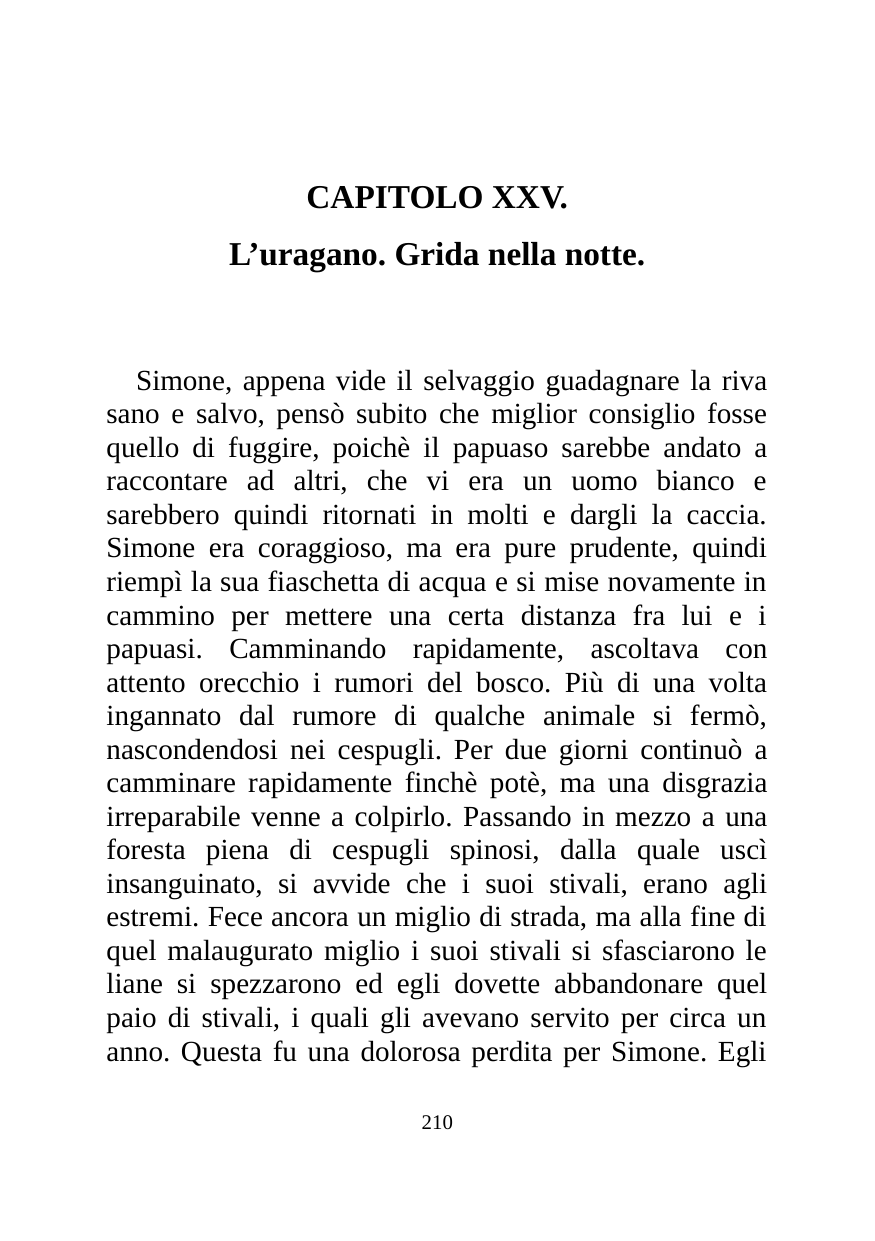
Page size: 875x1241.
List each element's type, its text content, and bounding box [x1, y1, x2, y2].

subtitle CAPITOLO XXV. L’uragano. Grida nella notte. [106, 177, 768, 273]
text Simone, appena vide il selvaggio guadagnare la riva sano e salvo, pensò subito che miglior consiglio fosse quello di fuggire, poichè il papuaso sarebbe andato a raccontare ad altri, che vi era un uomo bianco e sarebbero quindi ritornati in molti e dargli la caccia. Simone era coraggioso, ma era pure prudente, quindi riempì la sua fiaschetta di acqua e si mise novamente in cammino per mettere una certa distanza fra lui e i papuasi. Camminando rapidamente, ascoltava con attento orecchio i rumori del bosco. Più di una volta ingannato dal rumore di qualche animale si fermò, nascondendosi nei cespugli. Per due giorni continuò a camminare rapidamente finchè potè, ma una disgrazia irreparabile venne a colpirlo. Passando in mezzo a una foresta piena di cespugli spinosi, dalla quale uscì insanguinato, si avvide che i suoi stivali, erano agli estremi. Fece ancora un miglio di strada, ma alla fine di quel malaugurato miglio i suoi stivali si sfasciarono le liane si spezzarono ed egli dovette abbandonare quel paio di stivali, i quali gli avevano servito per circa un anno. Questa fu una dolorosa perdita per Simone. Egli [106, 363, 768, 1067]
